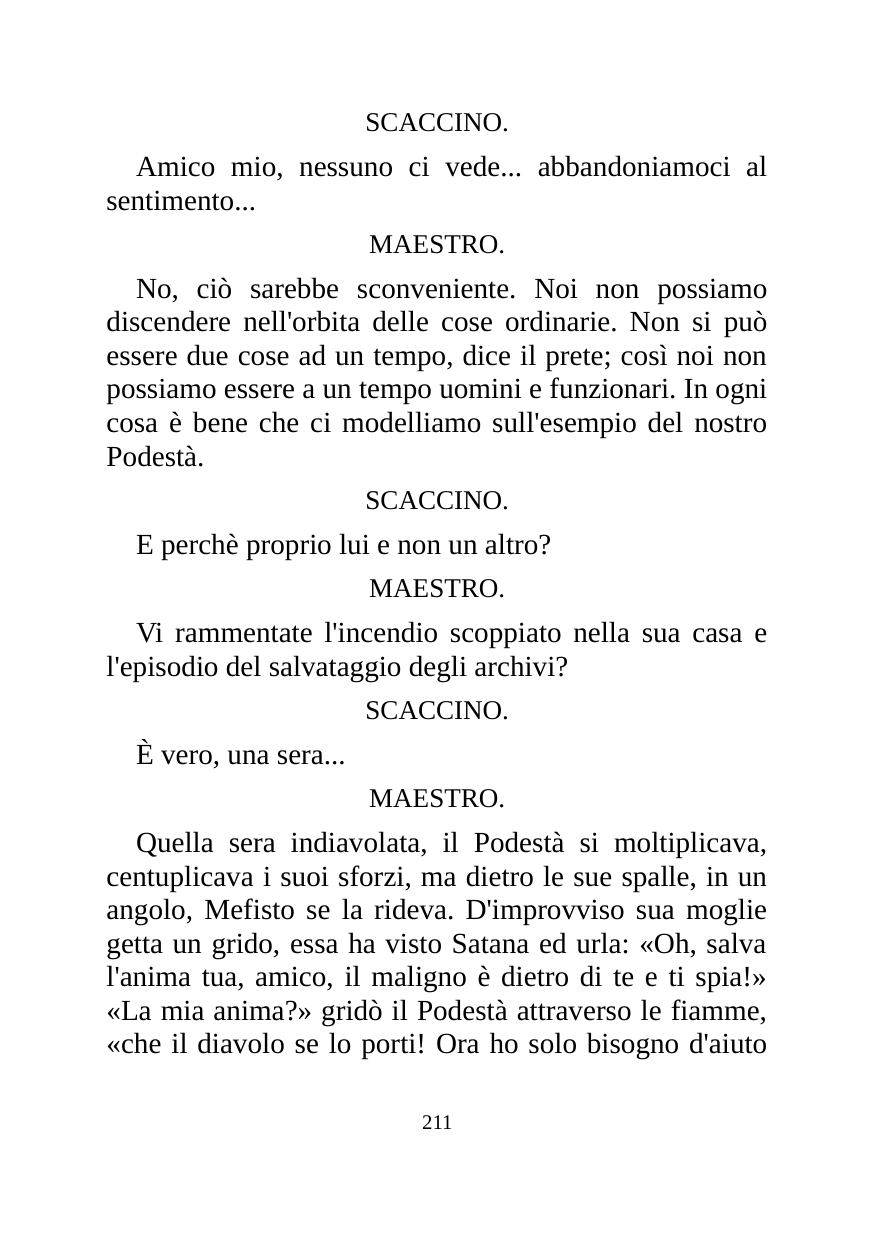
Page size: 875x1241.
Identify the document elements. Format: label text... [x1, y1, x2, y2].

text È vero, una sera... [106, 737, 768, 770]
text Amico mio, nessuno ci vede... abbandoniamoci al sentimento... [106, 149, 768, 216]
text Vi rammentate l'incendio scoppiato nella sua casa e l'episodio del salvataggio degli archivi? [106, 615, 768, 682]
text SCACCINO. [106, 106, 768, 137]
text Quella sera indiavolata, il Podestà si moltiplicava, centuplicava i suoi sforzi, ma dietro le sue spalle, in un angolo, Mefisto se la rideva. D'improvviso sua moglie getta un grido, essa ha visto Satana ed urla: «Oh, salva l'anima tua, amico, il maligno è dietro di te e ti spia!» «La mia anima?» gridò il Podestà attraverso le fiamme, «che il diavolo se lo porti! Ora ho solo bisogno d'aiuto [106, 825, 768, 1060]
text MAESTRO. [106, 572, 768, 603]
text SCACCINO. [106, 484, 768, 515]
text SCACCINO. [106, 694, 768, 725]
text MAESTRO. [106, 782, 768, 813]
text No, ciò sarebbe sconveniente. Noi non possiamo discendere nell'orbita delle cose ordinarie. Non si può essere due cose ad un tempo, dice il prete; così noi non possiamo essere a un tempo uomini e funzionari. In ogni cosa è bene che ci modelliamo sull'esempio del nostro Podestà. [106, 271, 768, 472]
text MAESTRO. [106, 228, 768, 259]
text E perchè proprio lui e non un altro? [106, 527, 768, 560]
